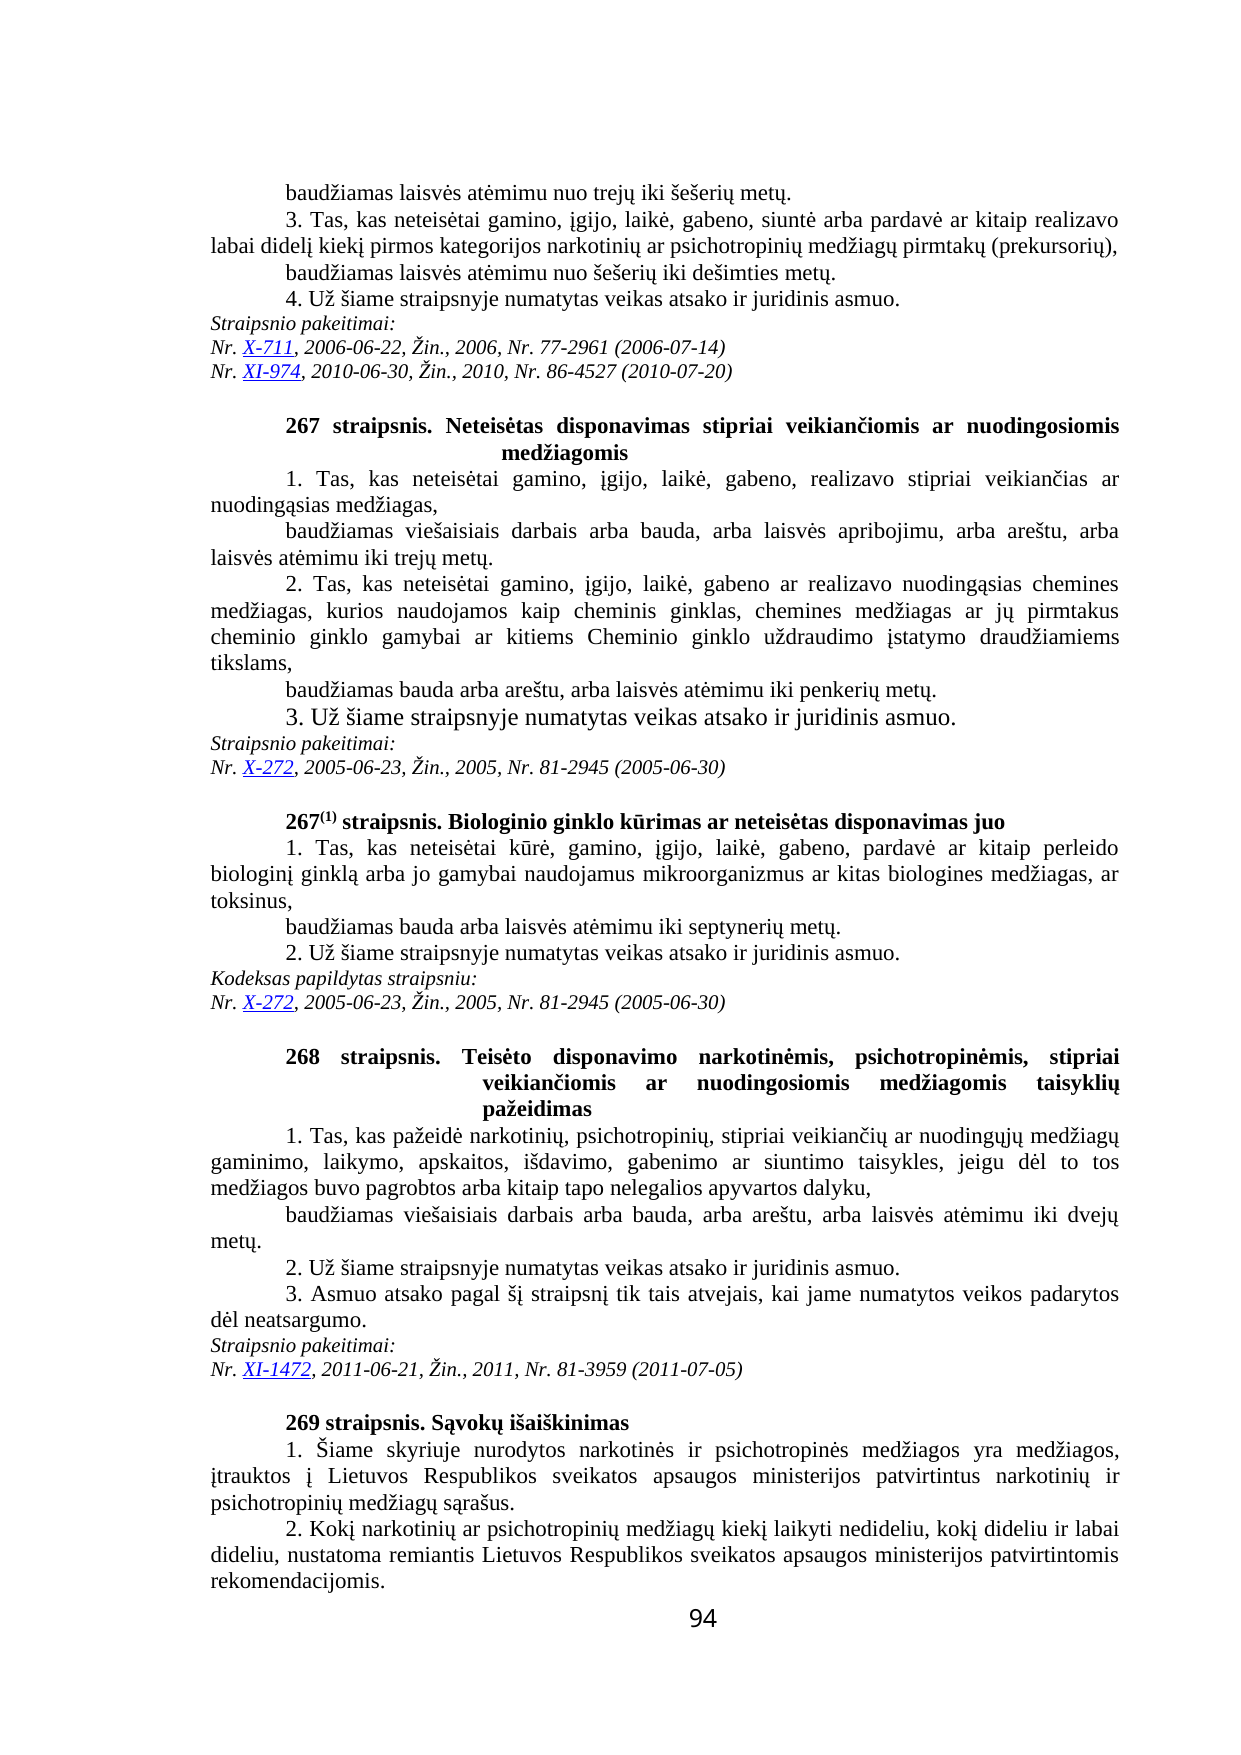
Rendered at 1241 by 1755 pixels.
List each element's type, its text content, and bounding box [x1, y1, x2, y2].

text baudžiamas bauda arba areštu, arba laisvės atėmimu iki penkerių metų. [210, 676, 1120, 702]
text 3. Tas, kas neteisėtai gamino, įgijo, laikė, gabeno, siuntė arba pardavė ar kitaip realizavo labai didelį kiekį pirmos kategorijos narkotinių ar psichotropinių medžiagų pirmtakų (prekursorių), [210, 206, 1120, 258]
text 2. Už šiame straipsnyje numatytas veikas atsako ir juridinis asmuo. [210, 939, 1120, 966]
text 3. Asmuo atsako pagal šį straipsnį tik tais atvejais, kai jame numatytos veikos padarytos dėl neatsargumo. [210, 1280, 1120, 1333]
text 1. Tas, kas neteisėtai gamino, įgijo, laikė, gabeno, realizavo stipriai veikiančias ar nuodingąsias medžiagas, [210, 465, 1120, 518]
text baudžiamas bauda arba laisvės atėmimu iki septynerių metų. [210, 913, 1120, 939]
text Nr. X-272, 2005-06-23, Žin., 2005, Nr. 81-2945 (2005-06-30) [210, 990, 1120, 1014]
text 4. Už šiame straipsnyje numatytas veikas atsako ir juridinis asmuo. [210, 285, 1120, 311]
text Straipsnio pakeitimai: [210, 731, 1120, 755]
text 269 straipsnis. Sąvokų išaiškinimas [210, 1409, 1120, 1436]
text Nr. XI-1472, 2011-06-21, Žin., 2011, Nr. 81-3959 (2011-07-05) [210, 1357, 1120, 1381]
text Kodeksas papildytas straipsniu: [210, 966, 1120, 990]
text 2. Tas, kas neteisėtai gamino, įgijo, laikė, gabeno ar realizavo nuodingąsias chemines medžiagas, kurios naudojamos kaip cheminis ginklas, chemines medžiagas ar jų pirmtakus cheminio ginklo gamybai ar kitiems Cheminio ginklo uždraudimo įstatymo draudžiamiems tikslams, [210, 570, 1120, 676]
text baudžiamas laisvės atėmimu nuo trejų iki šešerių metų. [210, 179, 1120, 206]
text 1. Tas, kas pažeidė narkotinių, psichotropinių, stipriai veikiančių ar nuodingųjų medžiagų gaminimo, laikymo, apskaitos, išdavimo, gabenimo ar siuntimo taisykles, jeigu dėl to tos medžiagos buvo pagrobtos arba kitaip tapo nelegalios apyvartos dalyku, [210, 1122, 1120, 1201]
text 2. Kokį narkotinių ar psichotropinių medžiagų kiekį laikyti nedideliu, kokį dideliu ir labai dideliu, nustatoma remiantis Lietuvos Respublikos sveikatos apsaugos ministerijos patvirtintomis rekomendacijomis. [210, 1515, 1120, 1594]
text baudžiamas laisvės atėmimu nuo šešerių iki dešimties metų. [210, 258, 1120, 285]
text 267(1) straipsnis. Biologinio ginklo kūrimas ar neteisėtas disponavimas juo [210, 808, 1120, 834]
text Nr. X-711, 2006-06-22, Žin., 2006, Nr. 77-2961 (2006-07-14) [210, 335, 1120, 359]
text 3. Už šiame straipsnyje numatytas veikas atsako ir juridinis asmuo. [210, 702, 1120, 731]
text baudžiamas viešaisiais darbais arba bauda, arba areštu, arba laisvės atėmimu iki dvejų metų. [210, 1201, 1120, 1253]
text 268 straipsnis. Teisėto disponavimo narkotinėmis, psichotropinėmis, stipriai veikiančiomis ar nuodingosiomis medžiagomis taisyklių pažeidimas [285, 1043, 1120, 1122]
text baudžiamas viešaisiais darbais arba bauda, arba laisvės apribojimu, arba areštu, arba laisvės atėmimu iki trejų metų. [210, 518, 1120, 570]
text 1. Šiame skyriuje nurodytos narkotinės ir psichotropinės medžiagos yra medžiagos, įtrauktos į Lietuvos Respublikos sveikatos apsaugos ministerijos patvirtintus narkotinių ir psichotropinių medžiagų sąrašus. [210, 1436, 1120, 1515]
text 1. Tas, kas neteisėtai kūrė, gamino, įgijo, laikė, gabeno, pardavė ar kitaip perleido biologinį ginklą arba jo gamybai naudojamus mikroorganizmus ar kitas biologines medžiagas, ar toksinus, [210, 834, 1120, 913]
text Straipsnio pakeitimai: [210, 1333, 1120, 1357]
text Nr. X-272, 2005-06-23, Žin., 2005, Nr. 81-2945 (2005-06-30) [210, 755, 1120, 779]
text Straipsnio pakeitimai: [210, 311, 1120, 335]
text 267 straipsnis. Neteisėtas disponavimas stipriai veikiančiomis ar nuodingosiomis medžiagomis [285, 412, 1120, 465]
text 2. Už šiame straipsnyje numatytas veikas atsako ir juridinis asmuo. [210, 1253, 1120, 1280]
text Nr. XI-974, 2010-06-30, Žin., 2010, Nr. 86-4527 (2010-07-20) [210, 359, 1120, 383]
